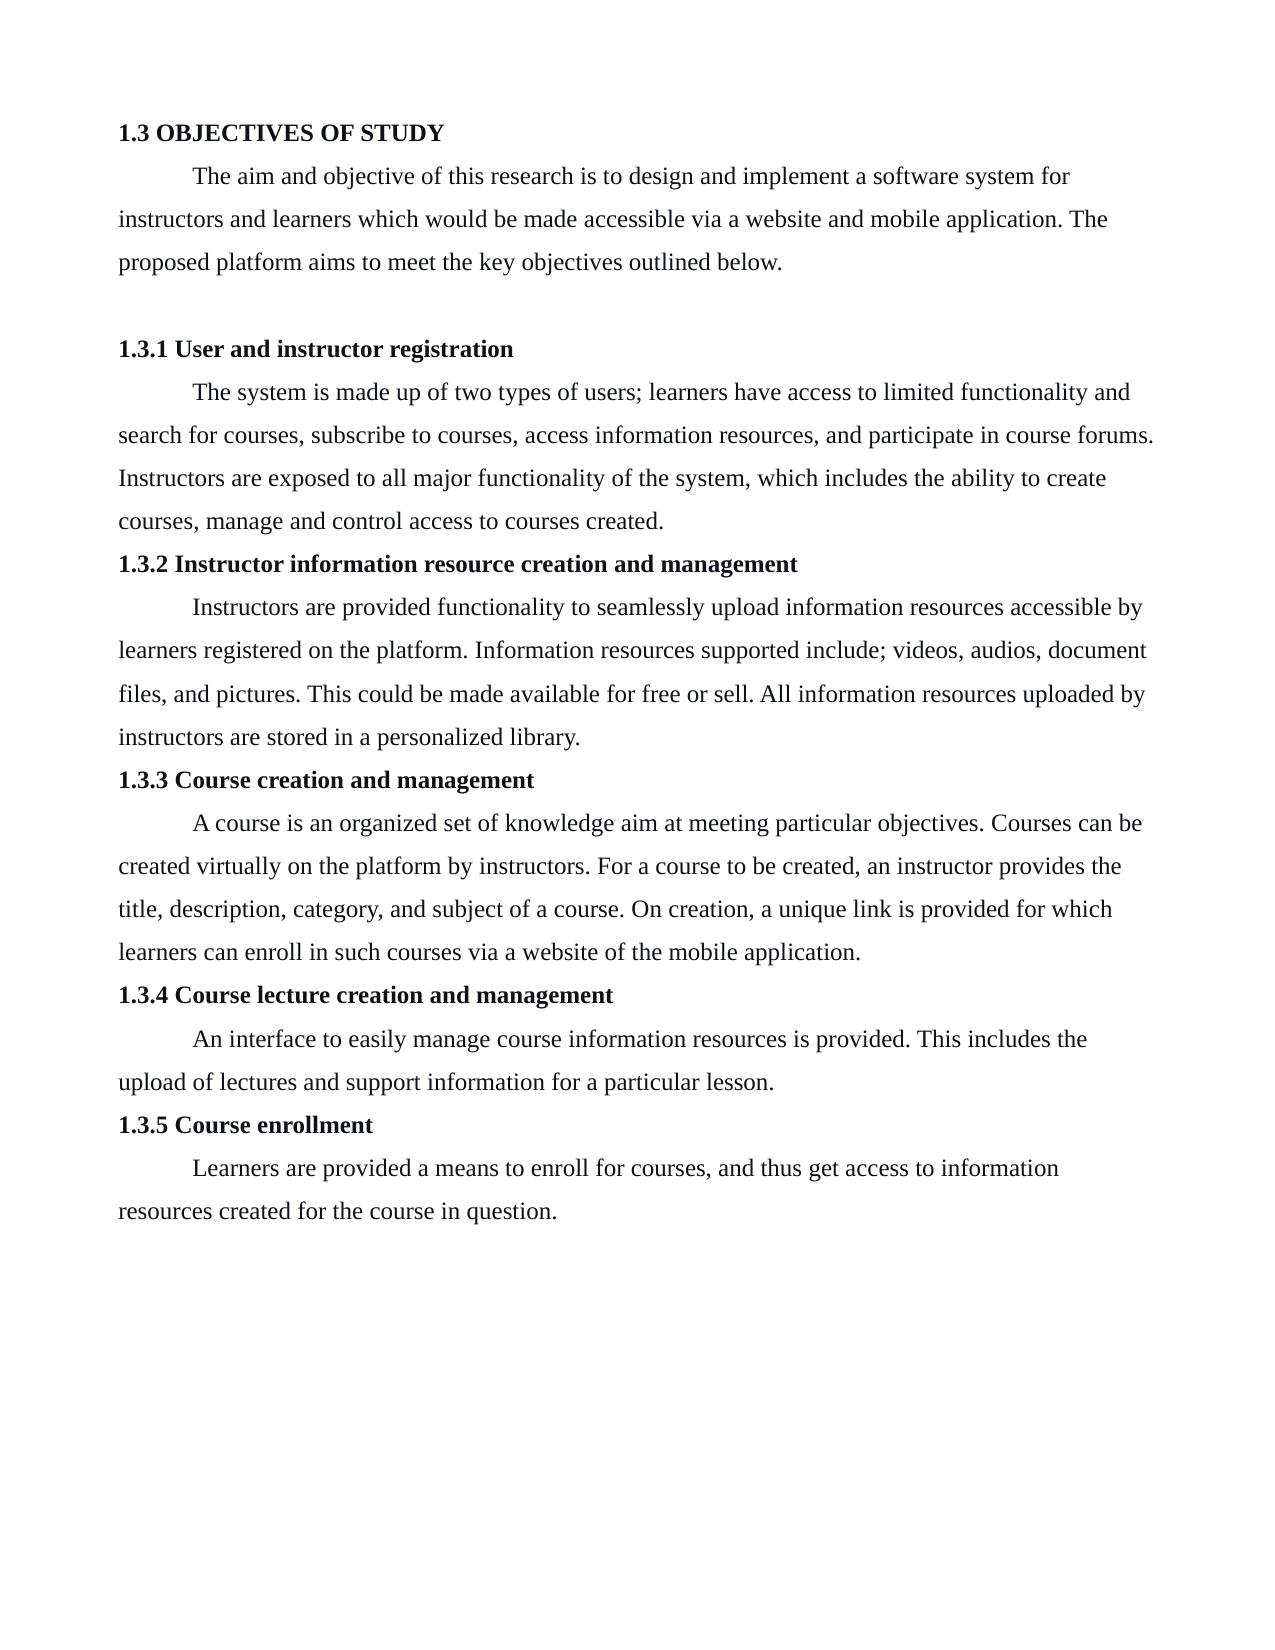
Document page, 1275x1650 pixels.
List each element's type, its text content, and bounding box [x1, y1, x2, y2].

text An interface to easily manage course information resources is provided. This includes the upload of lectures and support information for a particular lesson. [118, 1024, 1157, 1096]
text 1.3.4 Course lecture creation and management [118, 981, 1157, 1009]
text Instructors are provided functionality to seamlessly upload information resources accessible by learners registered on the platform. Information resources supported include; videos, audios, document files, and pictures. This could be made available for free or sell. All information resources uploaded by instructors are stored in a personalized library. [118, 592, 1157, 751]
text The aim and objective of this research is to design and implement a software system for instructors and learners which would be made accessible via a website and mobile application. The proposed platform aims to meet the key objectives outlined below. [118, 161, 1157, 276]
text The system is made up of two types of users; learners have access to limited functionality and search for courses, subscribe to courses, access information resources, and participate in course forums. Instructors are exposed to all major functionality of the system, which includes the ability to create courses, manage and control access to courses created. [118, 377, 1157, 535]
text A course is an organized set of knowledge aim at meeting particular objectives. Courses can be created virtually on the platform by instructors. For a course to be created, an instructor provides the title, description, category, and subject of a course. On creation, a unique link is provided for which learners can enroll in such courses via a website of the mobile application. [118, 808, 1157, 966]
text Learners are provided a means to enroll for courses, and thus get access to information resources created for the course in question. [118, 1153, 1157, 1225]
text 1.3.1 User and instructor registration [118, 334, 1157, 362]
text 1.3.5 Course enrollment [118, 1110, 1157, 1139]
text 1.3.2 Instructor information resource creation and management [118, 549, 1157, 578]
text 1.3 OBJECTIVES OF STUDY [118, 118, 1157, 147]
text 1.3.3 Course creation and management [118, 765, 1157, 794]
